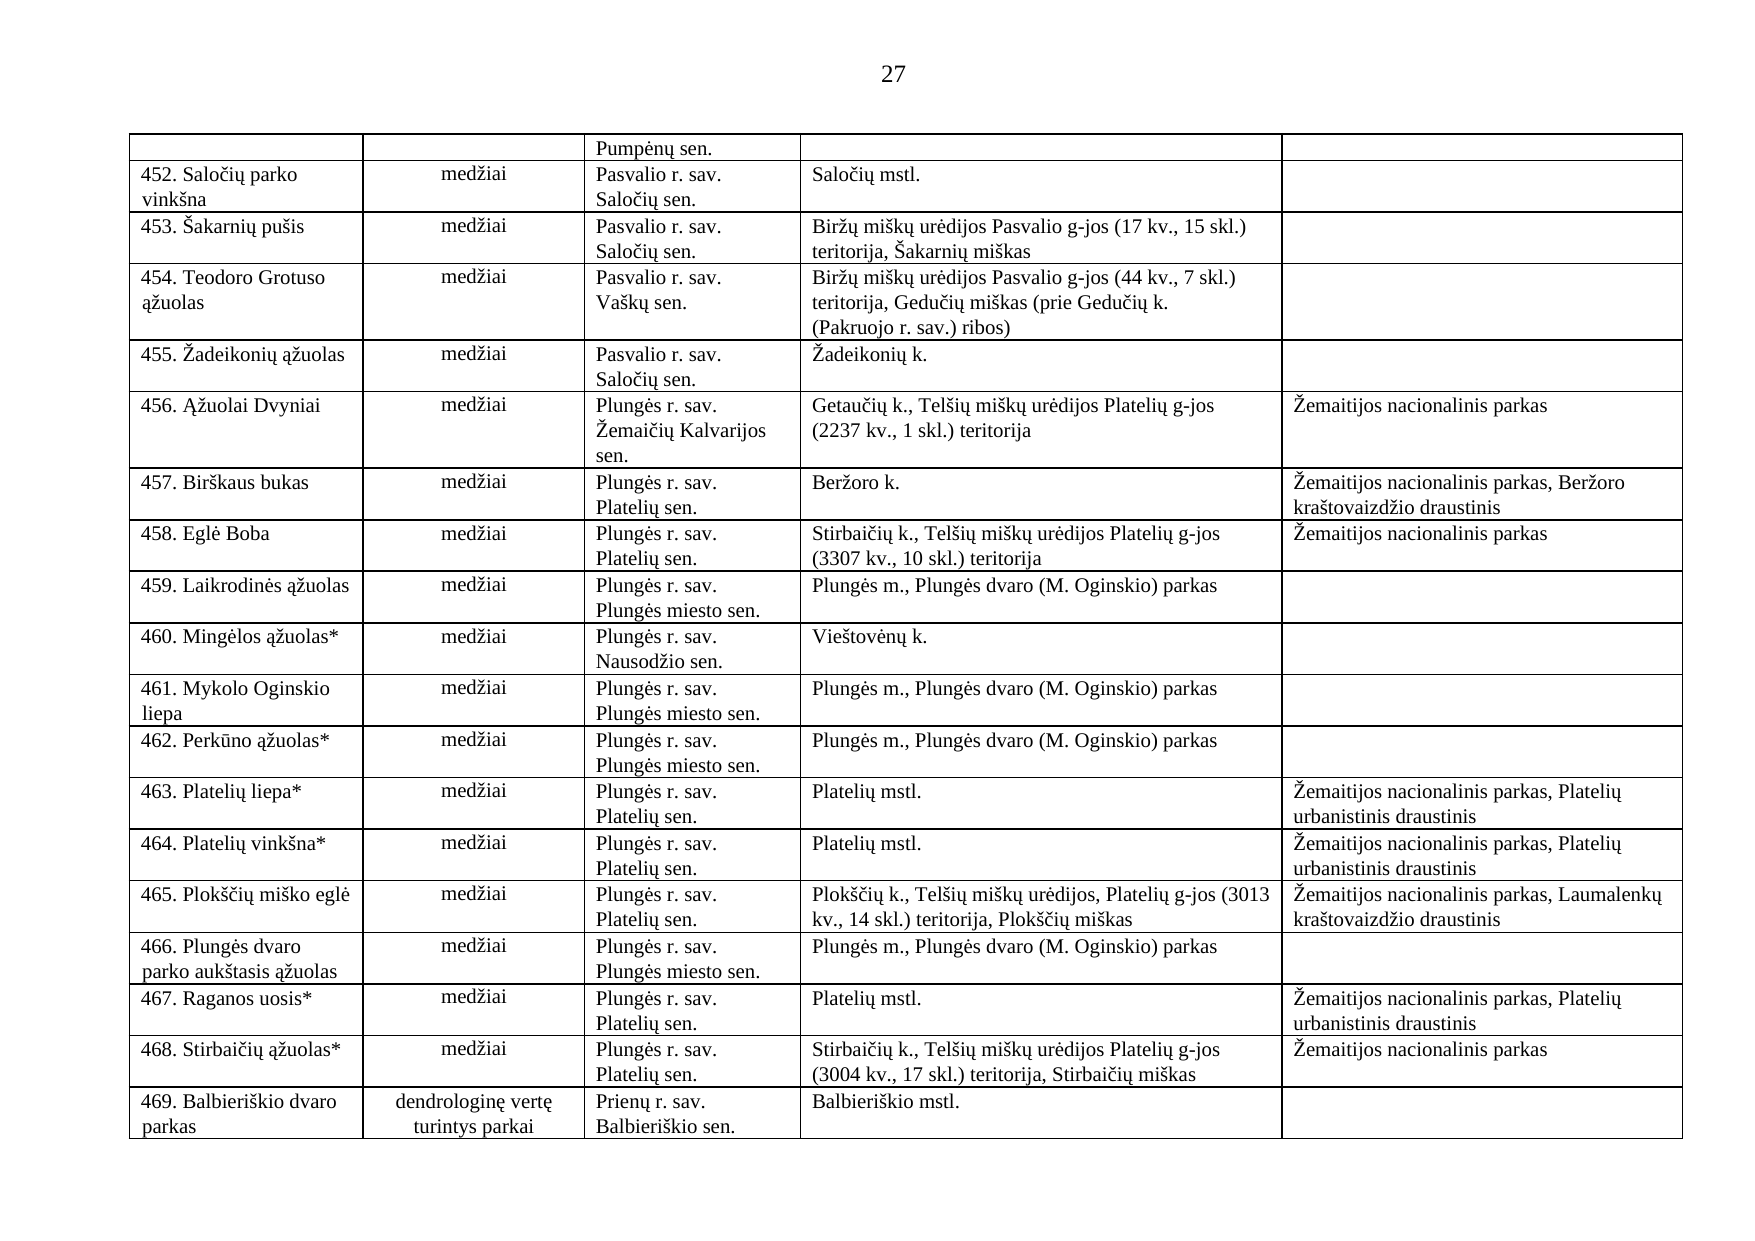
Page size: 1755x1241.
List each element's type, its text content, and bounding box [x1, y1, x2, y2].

table_cell [1283, 675, 1682, 725]
table_cell Žemaitijos nacionalinis parkas [1283, 392, 1682, 467]
table_cell Platelių mstl. [801, 778, 1281, 828]
table_cell Pasvalio r. sav. Saločių sen. [585, 341, 800, 391]
table_cell Žadeikonių k. [801, 341, 1281, 391]
table_cell Pasvalio r. sav. Saločių sen. [585, 161, 800, 211]
table_cell Žemaitijos nacionalinis parkas, Platelių urbanistinis draustinis [1283, 778, 1682, 828]
table_cell [130, 135, 362, 159]
table_cell 463. Platelių liepa* [130, 778, 362, 828]
table_cell Biržų miškų urėdijos Pasvalio g-jos (44 kv., 7 skl.) teritorija, Gedučių miškas (prie Gedučių k. (Pakruojo r. sav.) ribos) [801, 264, 1281, 339]
table_cell 462. Perkūno ąžuolas* [130, 727, 362, 777]
table_cell medžiai [364, 469, 584, 519]
table_cell 466. Plungės dvaro parko aukštasis ąžuolas [130, 933, 362, 983]
table_cell medžiai [364, 264, 584, 339]
table_cell Platelių mstl. [801, 985, 1281, 1034]
table_cell Žemaitijos nacionalinis parkas [1283, 521, 1682, 570]
table_cell 459. Laikrodinės ąžuolas [130, 572, 362, 622]
table_cell 458. Eglė Boba [130, 521, 362, 570]
table_cell Plungės r. sav. Platelių sen. [585, 830, 800, 880]
table_cell 455. Žadeikonių ąžuolas [130, 341, 362, 391]
table_cell medžiai [364, 1036, 584, 1086]
table_cell Platelių mstl. [801, 830, 1281, 880]
table_cell Saločių mstl. [801, 161, 1281, 211]
table_cell [1283, 1088, 1682, 1138]
table_cell Plungės r. sav. Nausodžio sen. [585, 624, 800, 673]
table_cell [1283, 213, 1682, 263]
table_cell 467. Raganos uosis* [130, 985, 362, 1034]
table_cell medžiai [364, 675, 584, 725]
table_cell Plungės r. sav. Platelių sen. [585, 469, 800, 519]
table_cell Plungės m., Plungės dvaro (M. Oginskio) parkas [801, 675, 1281, 725]
table_cell Žemaitijos nacionalinis parkas, Platelių urbanistinis draustinis [1283, 985, 1682, 1034]
table_cell Stirbaičių k., Telšių miškų urėdijos Platelių g-jos (3004 kv., 17 skl.) teritorija, Stirbaičių miškas [801, 1036, 1281, 1086]
table_cell Žemaitijos nacionalinis parkas, Laumalenkų kraštovaizdžio draustinis [1283, 881, 1682, 931]
table_cell Žemaitijos nacionalinis parkas [1283, 1036, 1682, 1086]
table_cell 464. Platelių vinkšna* [130, 830, 362, 880]
table_cell medžiai [364, 521, 584, 570]
table_cell 456. Ąžuolai Dvyniai [130, 392, 362, 467]
table_cell [1283, 727, 1682, 777]
table_cell 454. Teodoro Grotuso ąžuolas [130, 264, 362, 339]
table_cell Biržų miškų urėdijos Pasvalio g-jos (17 kv., 15 skl.) teritorija, Šakarnių miškas [801, 213, 1281, 263]
table_cell Pumpėnų sen. [585, 135, 800, 159]
table_cell Plungės m., Plungės dvaro (M. Oginskio) parkas [801, 727, 1281, 777]
table_cell Plungės r. sav. Platelių sen. [585, 521, 800, 570]
table_cell 468. Stirbaičių ąžuolas* [130, 1036, 362, 1086]
table_cell medžiai [364, 727, 584, 777]
table_cell Plungės m., Plungės dvaro (M. Oginskio) parkas [801, 572, 1281, 622]
table_cell [1283, 161, 1682, 211]
table_cell Vieštovėnų k. [801, 624, 1281, 673]
table_cell Plokščių k., Telšių miškų urėdijos, Platelių g-jos (3013 kv., 14 skl.) teritorija, Plokščių miškas [801, 881, 1281, 931]
table_cell Plungės r. sav. Platelių sen. [585, 881, 800, 931]
table_cell dendrologinę vertę turintys parkai [364, 1088, 584, 1138]
table_cell Plungės r. sav. Platelių sen. [585, 1036, 800, 1086]
table_cell 465. Plokščių miško eglė [130, 881, 362, 931]
table_cell [1283, 933, 1682, 983]
table_cell [1283, 572, 1682, 622]
table_cell Žemaitijos nacionalinis parkas, Beržoro kraštovaizdžio draustinis [1283, 469, 1682, 519]
table_cell medžiai [364, 881, 584, 931]
table_cell Pasvalio r. sav. Saločių sen. [585, 213, 800, 263]
table_cell Plungės r. sav. Plungės miesto sen. [585, 572, 800, 622]
table_cell 452. Saločių parko vinkšna [130, 161, 362, 211]
table_cell Plungės r. sav. Plungės miesto sen. [585, 933, 800, 983]
table_cell medžiai [364, 933, 584, 983]
table_cell Balbieriškio mstl. [801, 1088, 1281, 1138]
table_cell medžiai [364, 572, 584, 622]
table_cell Plungės r. sav. Žemaičių Kalvarijos sen. [585, 392, 800, 467]
table_cell [1283, 264, 1682, 339]
table_cell medžiai [364, 392, 584, 467]
table_cell medžiai [364, 341, 584, 391]
table_cell [801, 135, 1281, 159]
table_cell Plungės r. sav. Platelių sen. [585, 778, 800, 828]
table_cell [364, 135, 584, 159]
table_cell medžiai [364, 778, 584, 828]
table_cell medžiai [364, 830, 584, 880]
table_cell Plungės r. sav. Platelių sen. [585, 985, 800, 1034]
table_cell Pasvalio r. sav. Vaškų sen. [585, 264, 800, 339]
table_cell Prienų r. sav. Balbieriškio sen. [585, 1088, 800, 1138]
table_cell Plungės r. sav. Plungės miesto sen. [585, 675, 800, 725]
table_cell 457. Birškaus bukas [130, 469, 362, 519]
table_cell Stirbaičių k., Telšių miškų urėdijos Platelių g-jos (3307 kv., 10 skl.) teritorija [801, 521, 1281, 570]
table_cell Plungės r. sav. Plungės miesto sen. [585, 727, 800, 777]
table_cell [1283, 135, 1682, 159]
table_cell Plungės m., Plungės dvaro (M. Oginskio) parkas [801, 933, 1281, 983]
table_cell 461. Mykolo Oginskio liepa [130, 675, 362, 725]
table_cell 453. Šakarnių pušis [130, 213, 362, 263]
table_cell medžiai [364, 624, 584, 673]
table_cell 469. Balbieriškio dvaro parkas [130, 1088, 362, 1138]
table_cell Getaučių k., Telšių miškų urėdijos Platelių g-jos (2237 kv., 1 skl.) teritorija [801, 392, 1281, 467]
table_cell Žemaitijos nacionalinis parkas, Platelių urbanistinis draustinis [1283, 830, 1682, 880]
table_cell [1283, 624, 1682, 673]
table_cell [1283, 341, 1682, 391]
table_cell medžiai [364, 161, 584, 211]
table_cell 460. Mingėlos ąžuolas* [130, 624, 362, 673]
table_cell medžiai [364, 985, 584, 1034]
table_cell medžiai [364, 213, 584, 263]
table_cell Beržoro k. [801, 469, 1281, 519]
